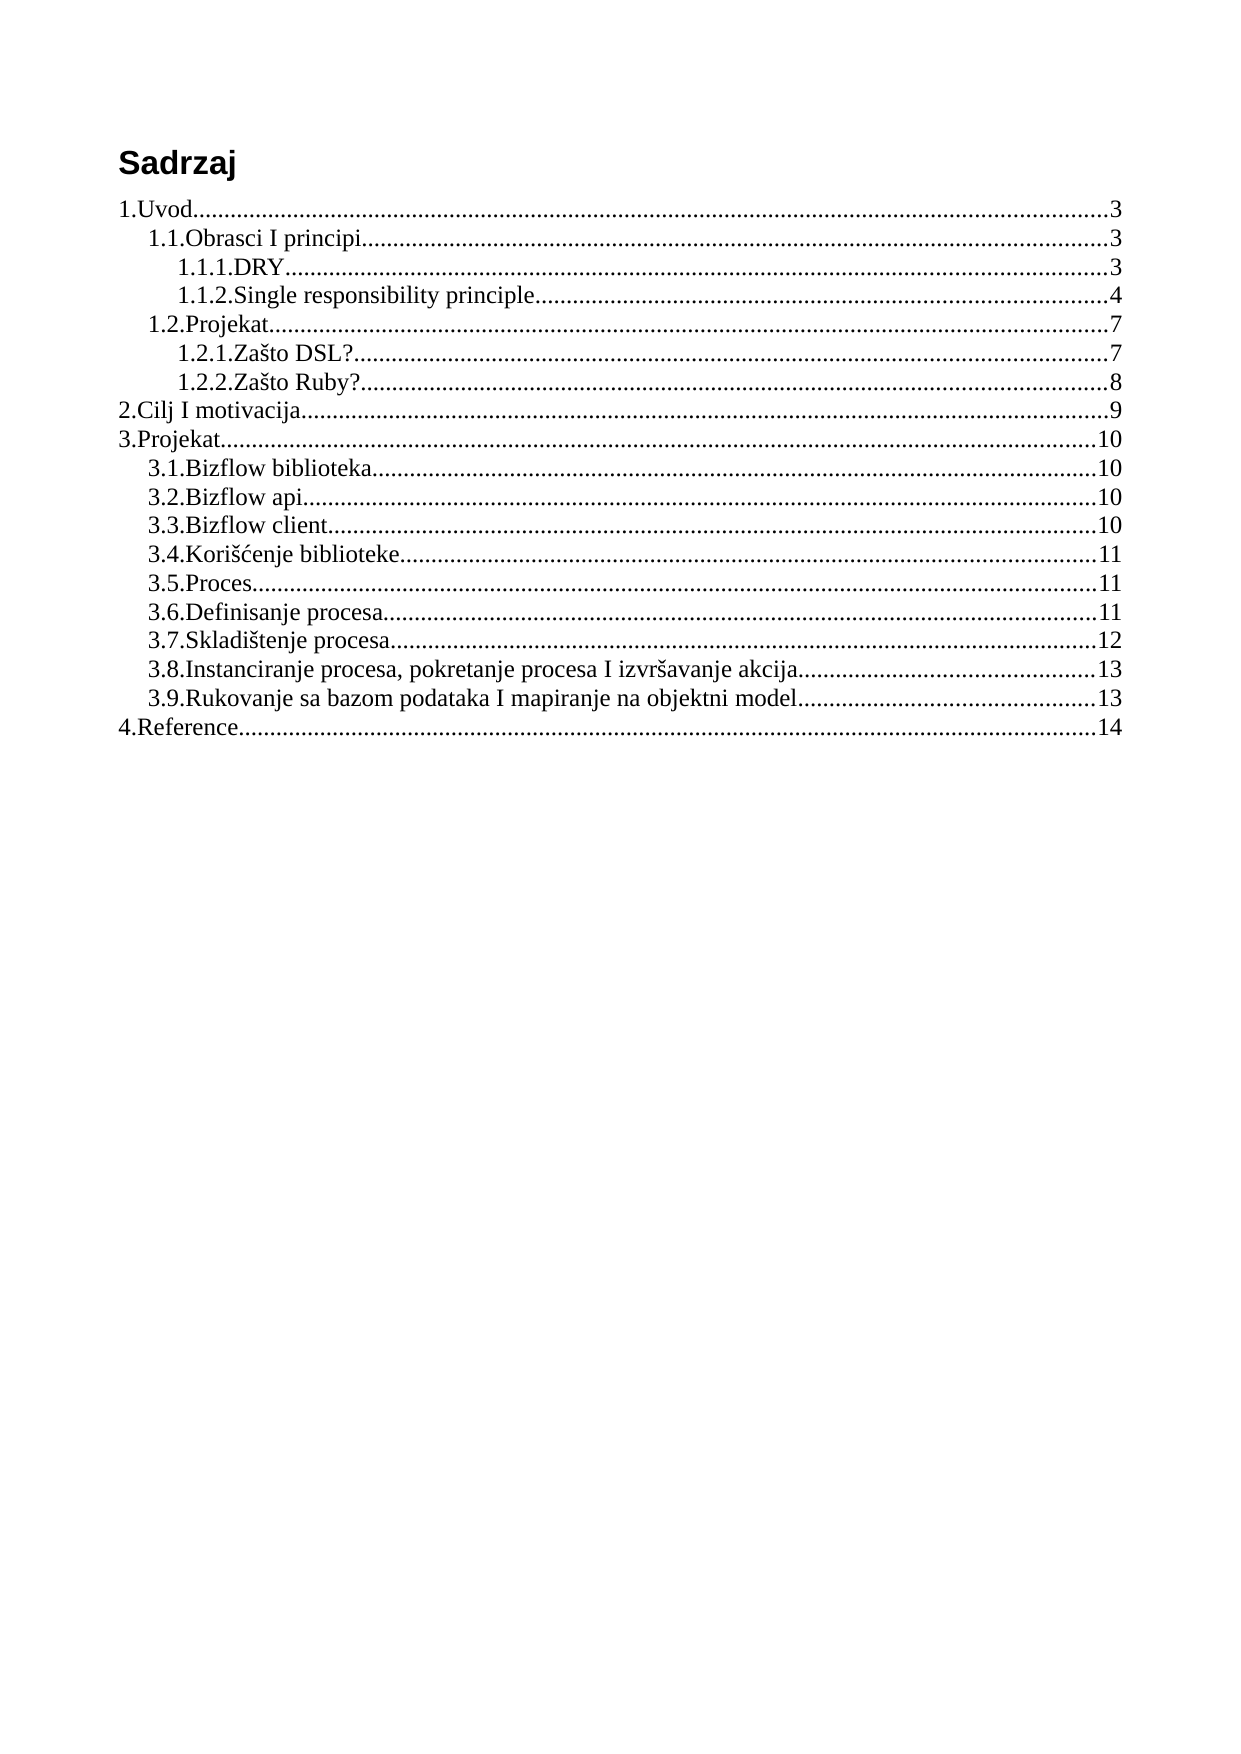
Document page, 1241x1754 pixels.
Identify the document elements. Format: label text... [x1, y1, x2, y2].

text 3.3.Bizflow client 10 [148, 510, 1122, 539]
text 3.8.Instanciranje procesa, pokretanje procesa I izvršavanje akcija 13 [148, 654, 1122, 683]
text 3.4.Korišćenje biblioteke 11 [148, 539, 1122, 568]
text 3.9.Rukovanje sa bazom podataka I mapiranje na objektni model 13 [148, 683, 1122, 712]
text 3.2.Bizflow api 10 [148, 482, 1122, 510]
subtitle Sadrzaj [118, 143, 1122, 182]
text 1.1.2.Single responsibility principle 4 [177, 280, 1122, 309]
text 1.2.Projekat 7 [148, 309, 1122, 338]
text 3.1.Bizflow biblioteka 10 [148, 453, 1122, 482]
text 4.Reference 14 [118, 712, 1122, 740]
text 3.5.Proces 11 [148, 568, 1122, 597]
text 3.6.Definisanje procesa 11 [148, 597, 1122, 625]
text 1.Uvod 3 [118, 194, 1122, 223]
text 1.1.Obrasci I principi 3 [148, 223, 1122, 252]
text 3.7.Skladištenje procesa 12 [148, 625, 1122, 654]
text 1.2.2.Zašto Ruby? 8 [177, 367, 1122, 395]
text 1.1.1.DRY 3 [177, 252, 1122, 280]
text 1.2.1.Zašto DSL? 7 [177, 338, 1122, 367]
text 2.Cilj I motivacija 9 [118, 395, 1122, 424]
text 3.Projekat 10 [118, 424, 1122, 453]
